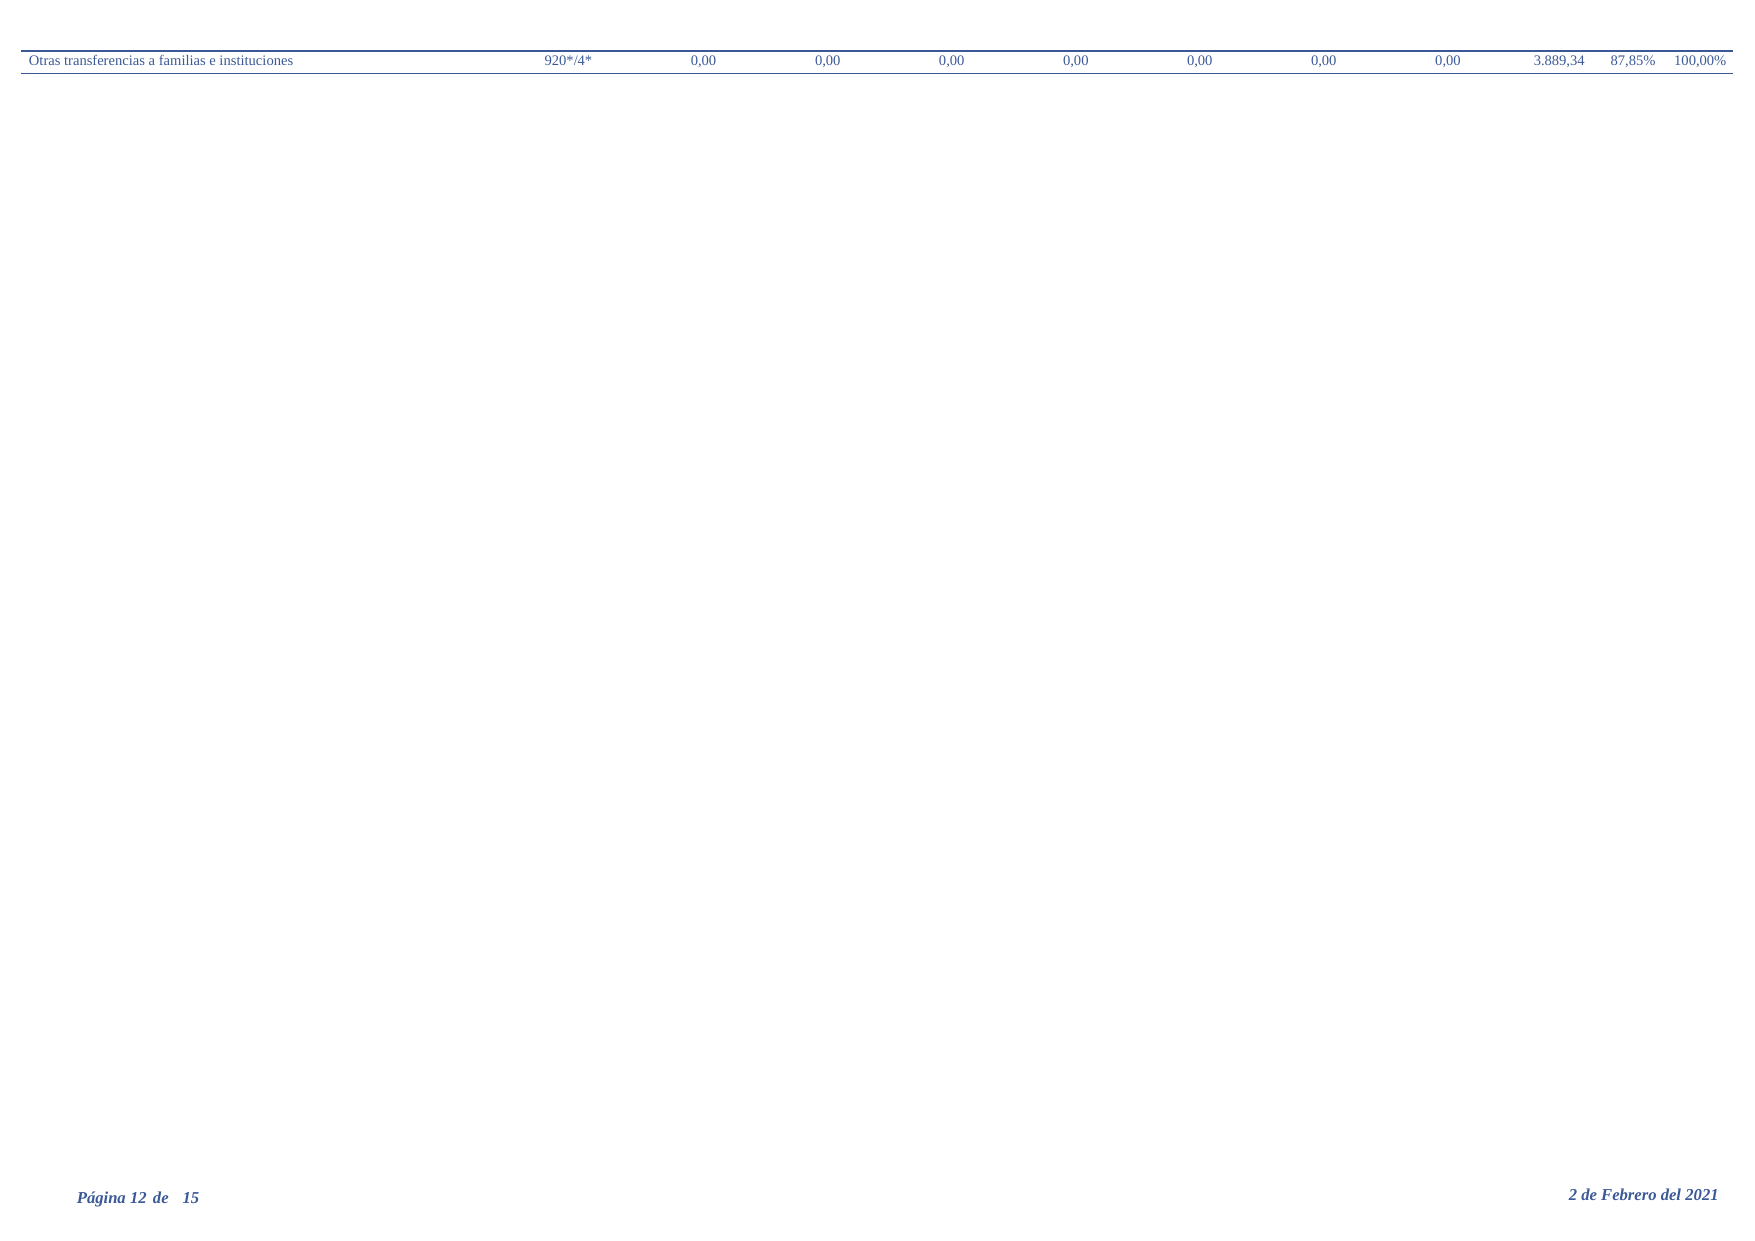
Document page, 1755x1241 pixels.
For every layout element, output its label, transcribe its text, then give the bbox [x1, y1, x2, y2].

table_cell 0,00 [749, 52, 873, 72]
table_cell 100,00% [1665, 52, 1733, 72]
table_cell Otras transferencias a familias e instituciones [21, 52, 433, 72]
table_cell 0,00 [873, 52, 997, 72]
table_cell 920*/4* [433, 52, 623, 72]
table_cell 3.889,34 [1493, 52, 1597, 72]
table_cell 0,00 [623, 52, 749, 72]
table_cell 0,00 [1369, 52, 1493, 72]
table_cell 0,00 [1121, 52, 1245, 72]
table_cell 87,85% [1598, 52, 1665, 72]
table_cell 0,00 [1245, 52, 1369, 72]
table_cell 0,00 [997, 52, 1121, 72]
